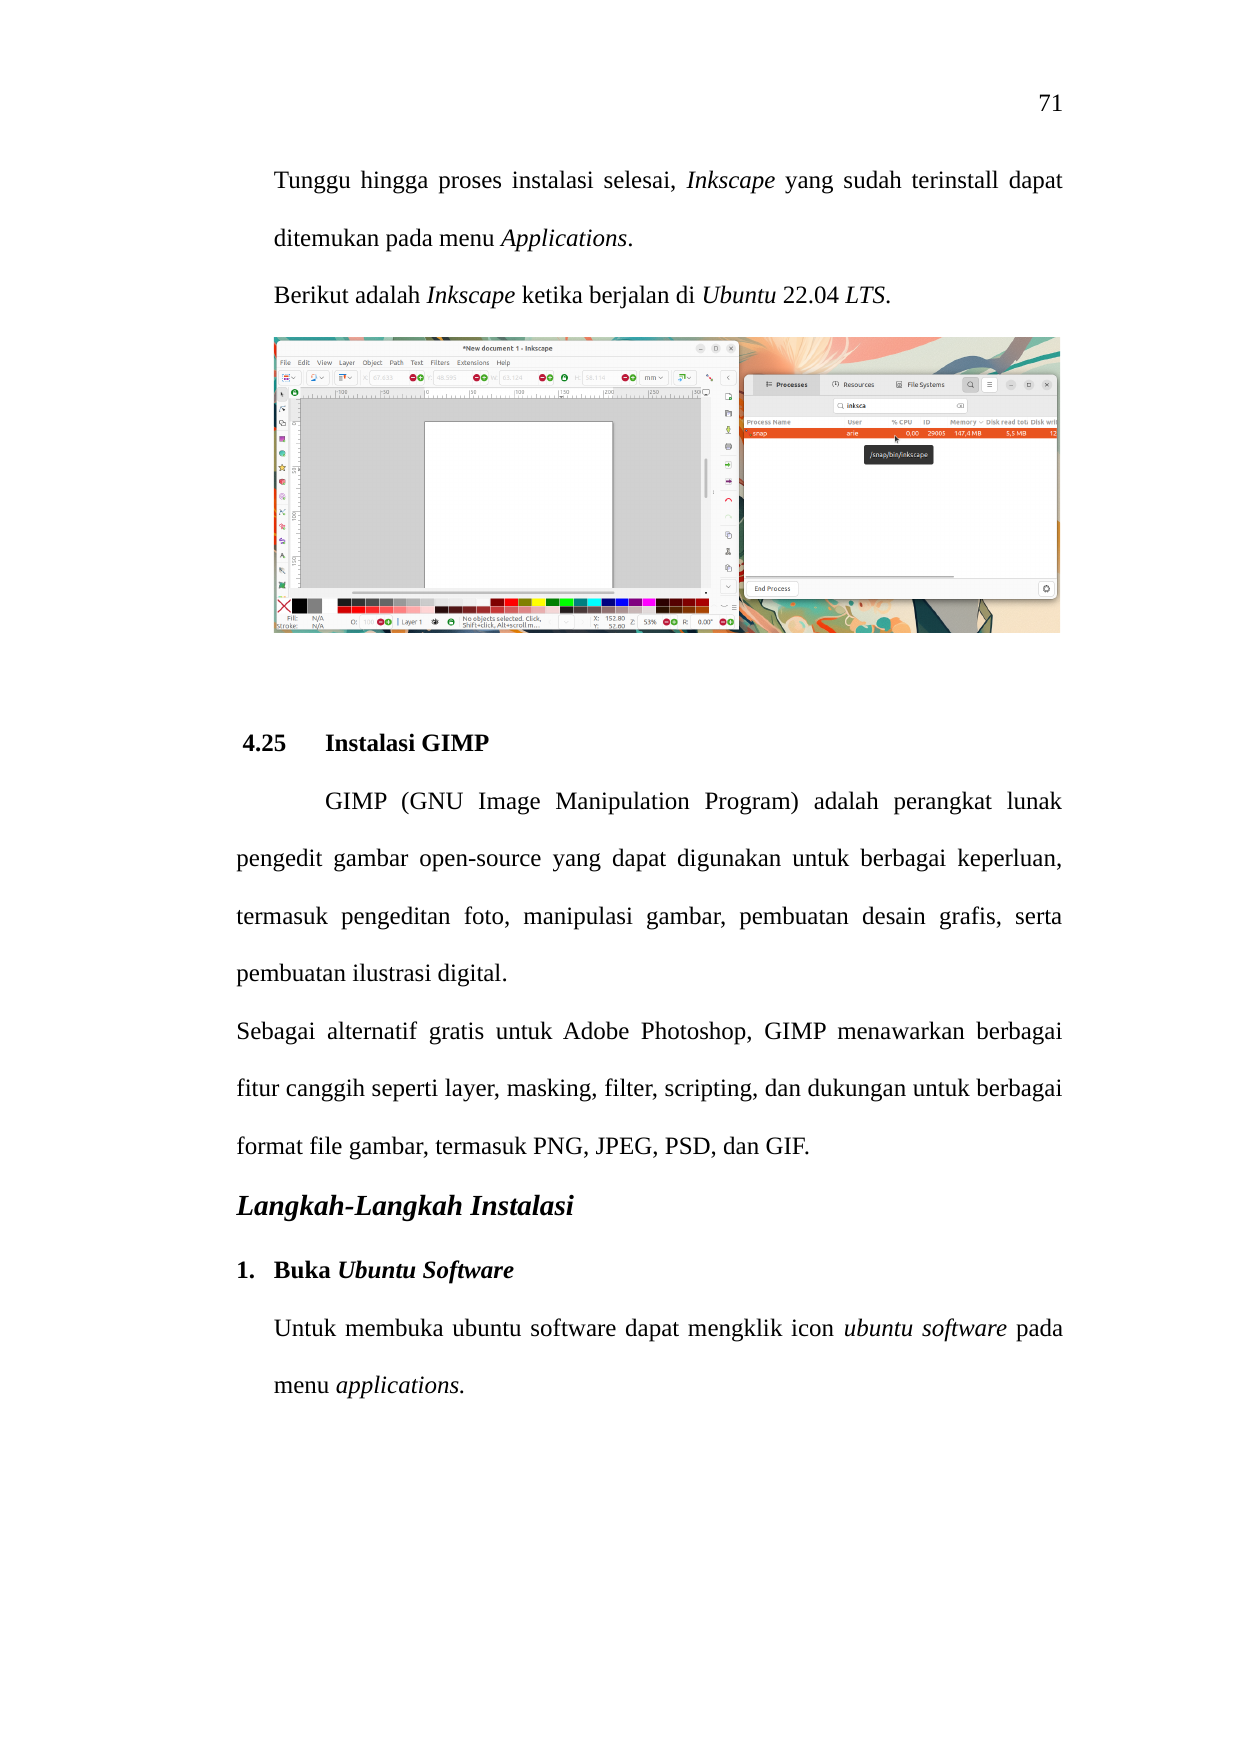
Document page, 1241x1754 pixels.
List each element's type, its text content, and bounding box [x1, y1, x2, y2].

picture [273, 337, 1061, 633]
list Untuk membuka ubuntu software dapat mengklik icon ubuntu software pada menu applications. [236, 1313, 1063, 1399]
list Tunggu hingga proses instalasi selesai, Inkscape yang sudah terinstall dapat ditemukan pada menu Applications. [236, 165, 1063, 252]
text Sebagai alternatif gratis untuk Adobe Photoshop, GIMP menawarkan berbagai fitur canggih seperti layer, masking, filter, scripting, dan dukungan untuk berbagai format file gambar, termasuk PNG, JPEG, PSD, dan GIF. [236, 1016, 1063, 1159]
list Berikut adalah Inkscape ketika berjalan di Ubuntu 22.04 LTS. [236, 280, 1063, 309]
text GIMP (GNU Image Manipulation Program) adalah perangkat lunak pengedit gambar open-source yang dapat digunakan untuk berbagai keperluan, termasuk pengeditan foto, manipulasi gambar, pembuatan desain grafis, serta pembuatan ilustrasi digital. [236, 786, 1063, 987]
list Buka Ubuntu Software [236, 1255, 1063, 1284]
subtitle Instalasi GIMP [236, 728, 1063, 757]
text Langkah-Langkah Instalasi [236, 1188, 1063, 1222]
